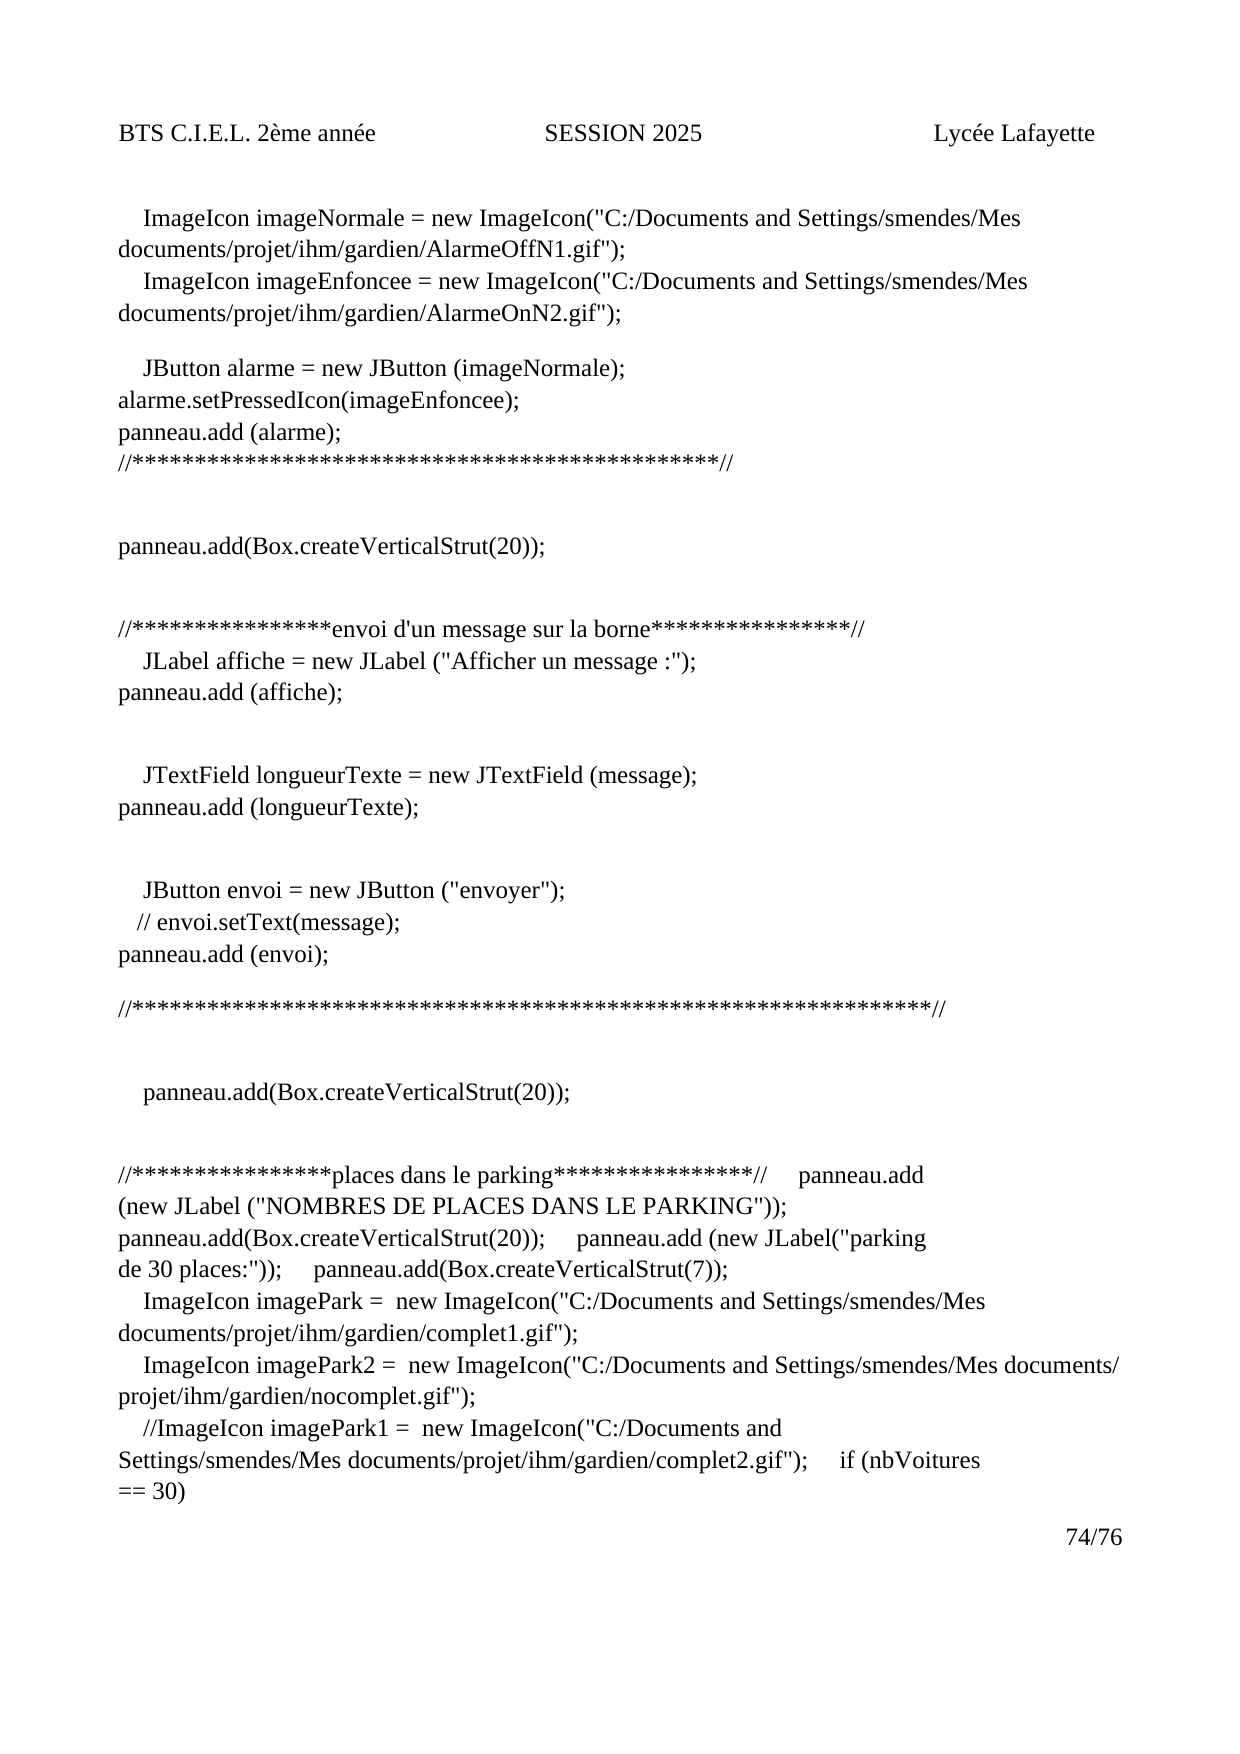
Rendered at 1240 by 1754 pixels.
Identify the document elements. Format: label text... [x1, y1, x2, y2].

text panneau.add(Box.createVerticalStrut(20)); [118, 1077, 1121, 1106]
text JLabel affiche = new JLabel ("Afficher un message :"); panneau.add (affiche); [118, 646, 821, 706]
text JTextField longueurTexte = new JTextField (message); panneau.add (longueurTexte); [118, 761, 823, 821]
text //****************************************************************// [118, 994, 1121, 1023]
text // envoi.setText(message); panneau.add (envoi); [118, 907, 526, 967]
text //****************places dans le parking****************// panneau.add (new JLabel ("NOMBRES DE PLACES DANS LE PARKING")); panneau.add(Box.createVerticalStrut(20)); panneau.add (new JLabel("parking de 30 places:")); panneau.add(Box.createVerticalStrut(7)); [118, 1160, 943, 1283]
text //ImageIcon imagePark1 = new ImageIcon("C:/Documents and Settings/smendes/Mes documents/projet/ihm/gardien/complet2.gif"); if (nbVoitures == 30) [118, 1413, 1011, 1505]
text //***********************************************// panneau.add(Box.createVerticalStrut(20)); [118, 448, 1121, 560]
text ImageIcon imagePark = new ImageIcon("C:/Documents and Settings/smendes/Mes documents/projet/ihm/gardien/complet1.gif"); [118, 1286, 1121, 1347]
text //****************envoi d'un message sur la borne****************// [118, 614, 1121, 643]
text JButton alarme = new JButton (imageNormale); alarme.setPressedIcon(imageEnfoncee); panneau.add (alarme); [118, 353, 669, 445]
text ImageIcon imageNormale = new ImageIcon("C:/Documents and Settings/smendes/Mes documents/projet/ihm/gardien/AlarmeOffN1.gif"); [118, 203, 1121, 263]
text ImageIcon imagePark2 = new ImageIcon("C:/Documents and Settings/smendes/Mes documents/ projet/ihm/gardien/nocomplet.gif"); [118, 1350, 1121, 1410]
text ImageIcon imageEnfoncee = new ImageIcon("C:/Documents and Settings/smendes/Mes documents/projet/ihm/gardien/AlarmeOnN2.gif"); [118, 266, 1121, 327]
text JButton envoi = new JButton ("envoyer"); [118, 875, 1121, 904]
